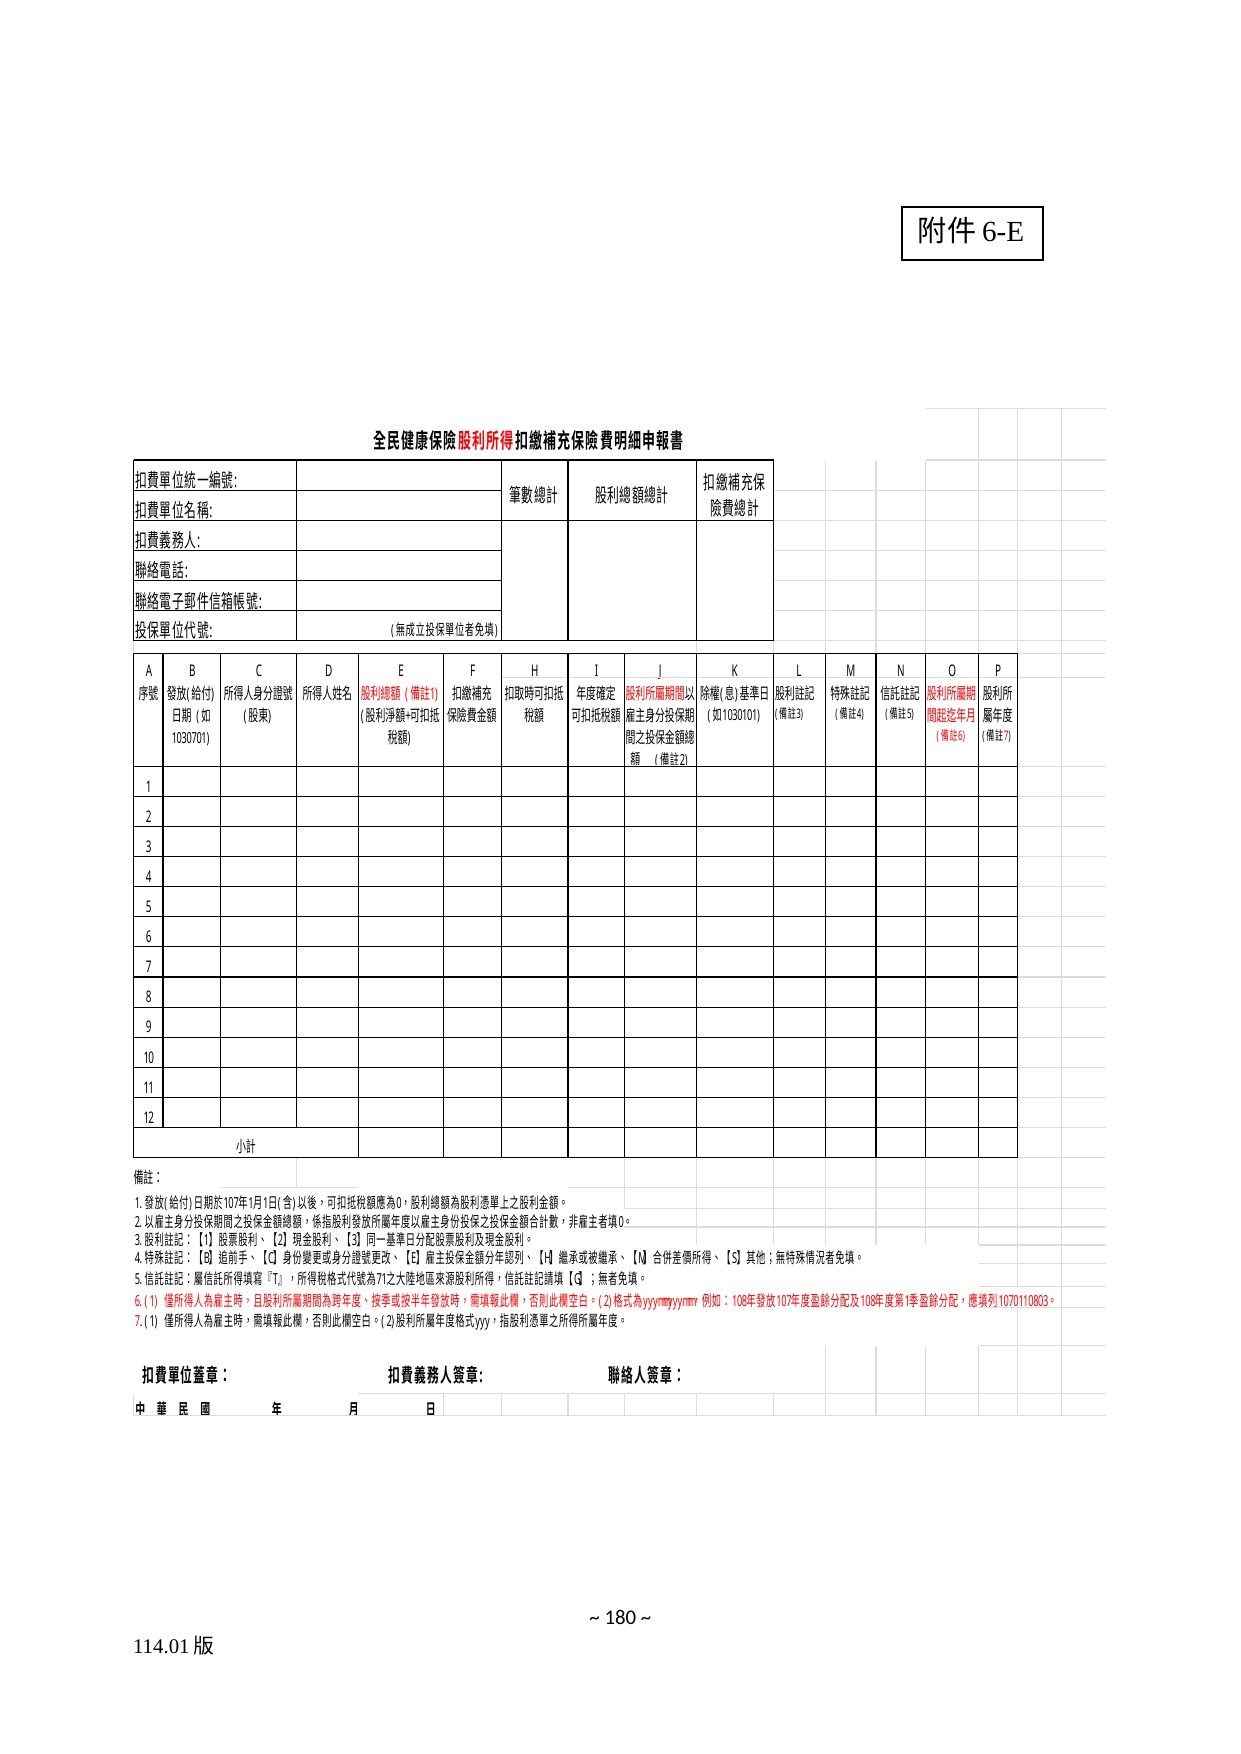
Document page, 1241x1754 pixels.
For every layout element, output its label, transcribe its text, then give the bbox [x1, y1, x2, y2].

text 附件6-E [918, 215, 1027, 248]
